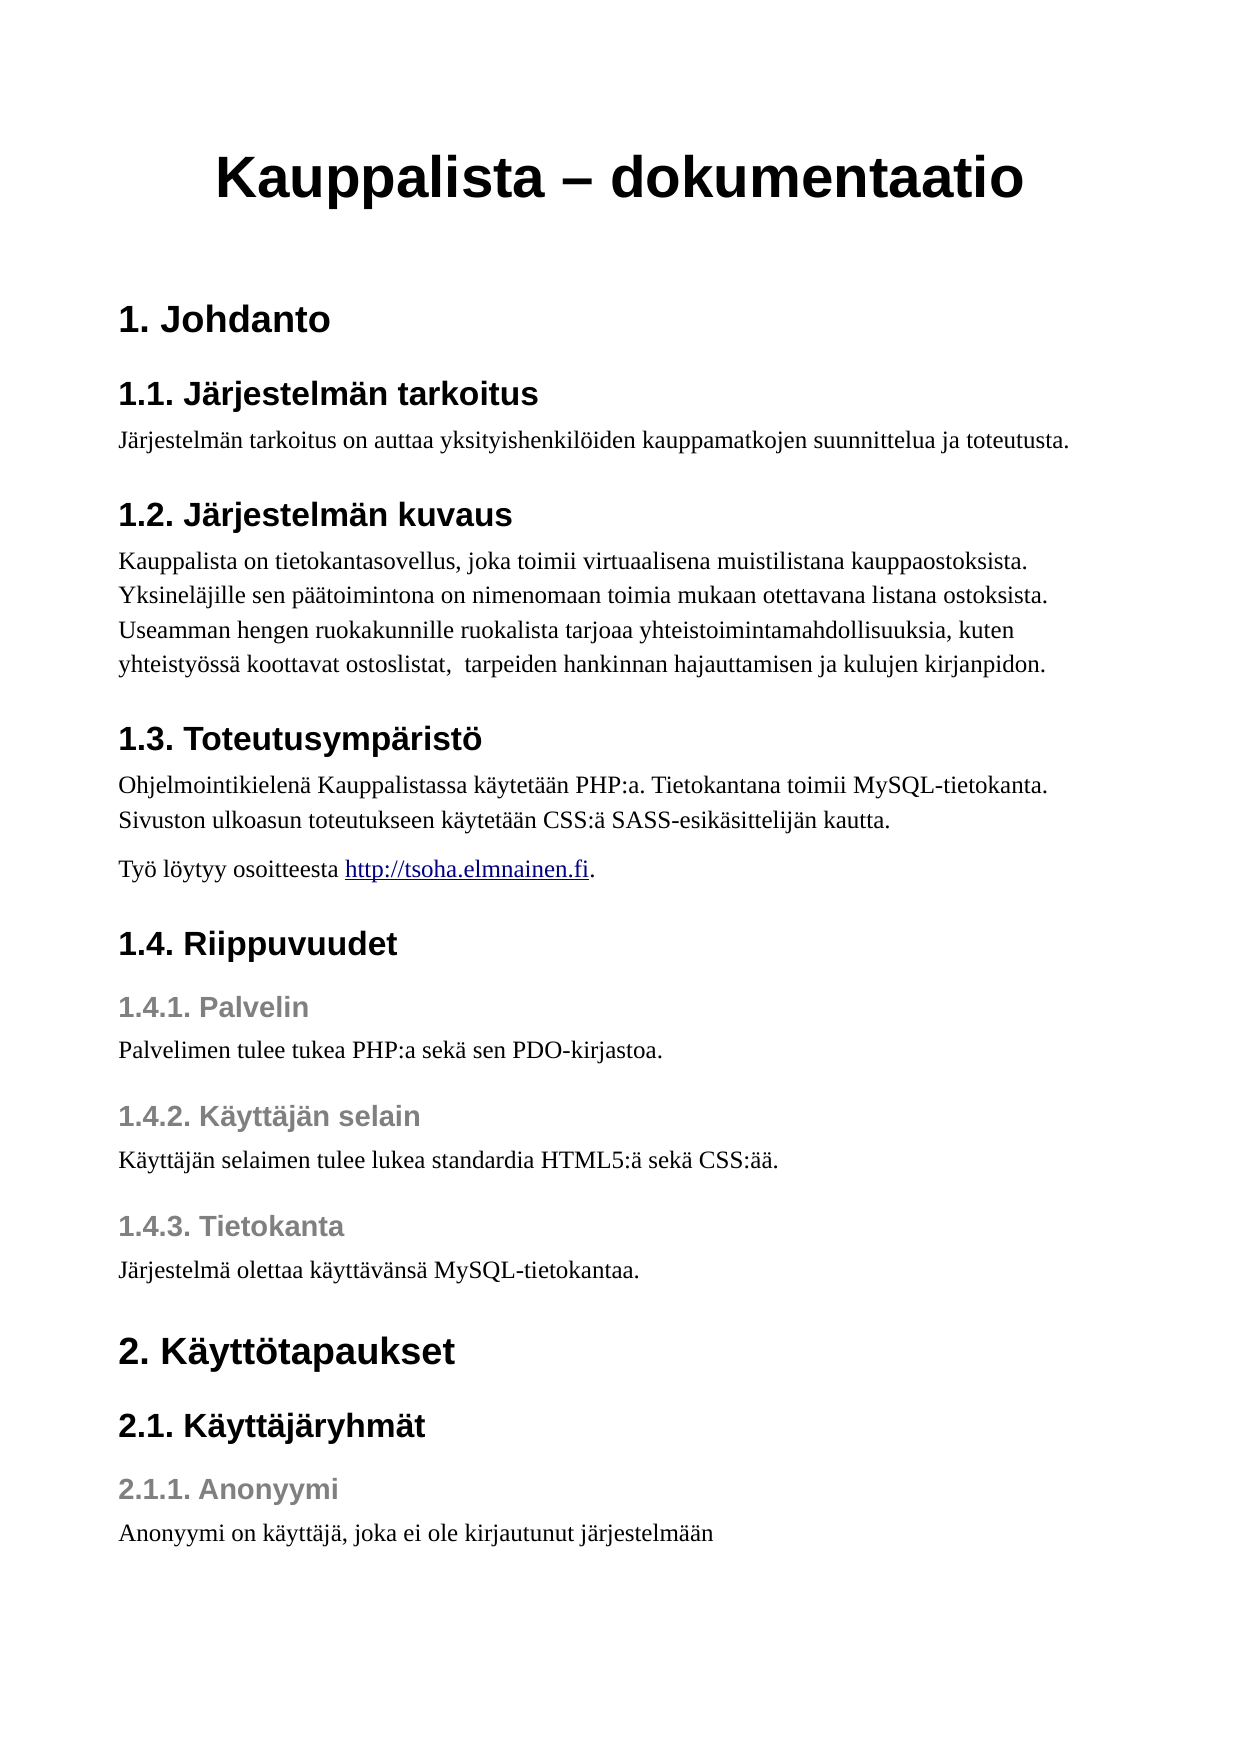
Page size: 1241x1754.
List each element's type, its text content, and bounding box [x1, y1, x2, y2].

text Ohjelmointikielenä Kauppalistassa käytetään PHP:a. Tietokantana toimii MySQL-tietokanta. Sivuston ulkoasun toteutukseen käytetään CSS:ä SASS-esikäsittelijän kautta. [118, 770, 1122, 834]
subtitle 2.1.1. Anonyymi [118, 1472, 1122, 1505]
text Palvelimen tulee tukea PHP:a sekä sen PDO-kirjastoa. [118, 1036, 1122, 1064]
subtitle 1.4.1. Palvelin [118, 989, 1122, 1023]
subtitle 2. Käyttötapaukset [118, 1329, 1122, 1373]
subtitle 1.4.3. Tietokanta [118, 1209, 1122, 1242]
subtitle 1.4.2. Käyttäjän selain [118, 1099, 1122, 1133]
subtitle 1.3. Toteutusympäristö [118, 719, 1122, 758]
subtitle 1. Johdanto [118, 297, 1122, 340]
text Työ löytyy osoitteesta http://tsoha.elmnainen.fi. [118, 854, 1122, 883]
text Käyttäjän selaimen tulee lukea standardia HTML5:ä sekä CSS:ää. [118, 1145, 1122, 1174]
text Anonyymi on käyttäjä, joka ei ole kirjautunut järjestelmään [118, 1518, 1122, 1547]
subtitle 1.1. Järjestelmän tarkoitus [118, 374, 1122, 412]
subtitle 2.1. Käyttäjäryhmät [118, 1406, 1122, 1445]
subtitle 1.2. Järjestelmän kuvaus [118, 495, 1122, 533]
subtitle 1.4. Riippuvuudet [118, 924, 1122, 962]
text Kauppalista on tietokantasovellus, joka toimii virtuaalisena muistilistana kauppaostoksista. Yksineläjille sen päätoimintona on nimenomaan toimia mukaan otettavana listana ostoksista. Useamman hengen ruokakunnille ruokalista tarjoaa yhteistoimintamahdollisuuksia, kuten yhteistyössä koottavat ostoslistat, tarpeiden hankinnan hajauttamisen ja kulujen kirjanpidon. [118, 546, 1122, 678]
text Järjestelmä olettaa käyttävänsä MySQL-tietokantaa. [118, 1255, 1122, 1284]
title Kauppalista – dokumentaatio [118, 143, 1122, 210]
text Järjestelmän tarkoitus on auttaa yksityishenkilöiden kauppamatkojen suunnittelua ja toteutusta. [118, 425, 1122, 454]
